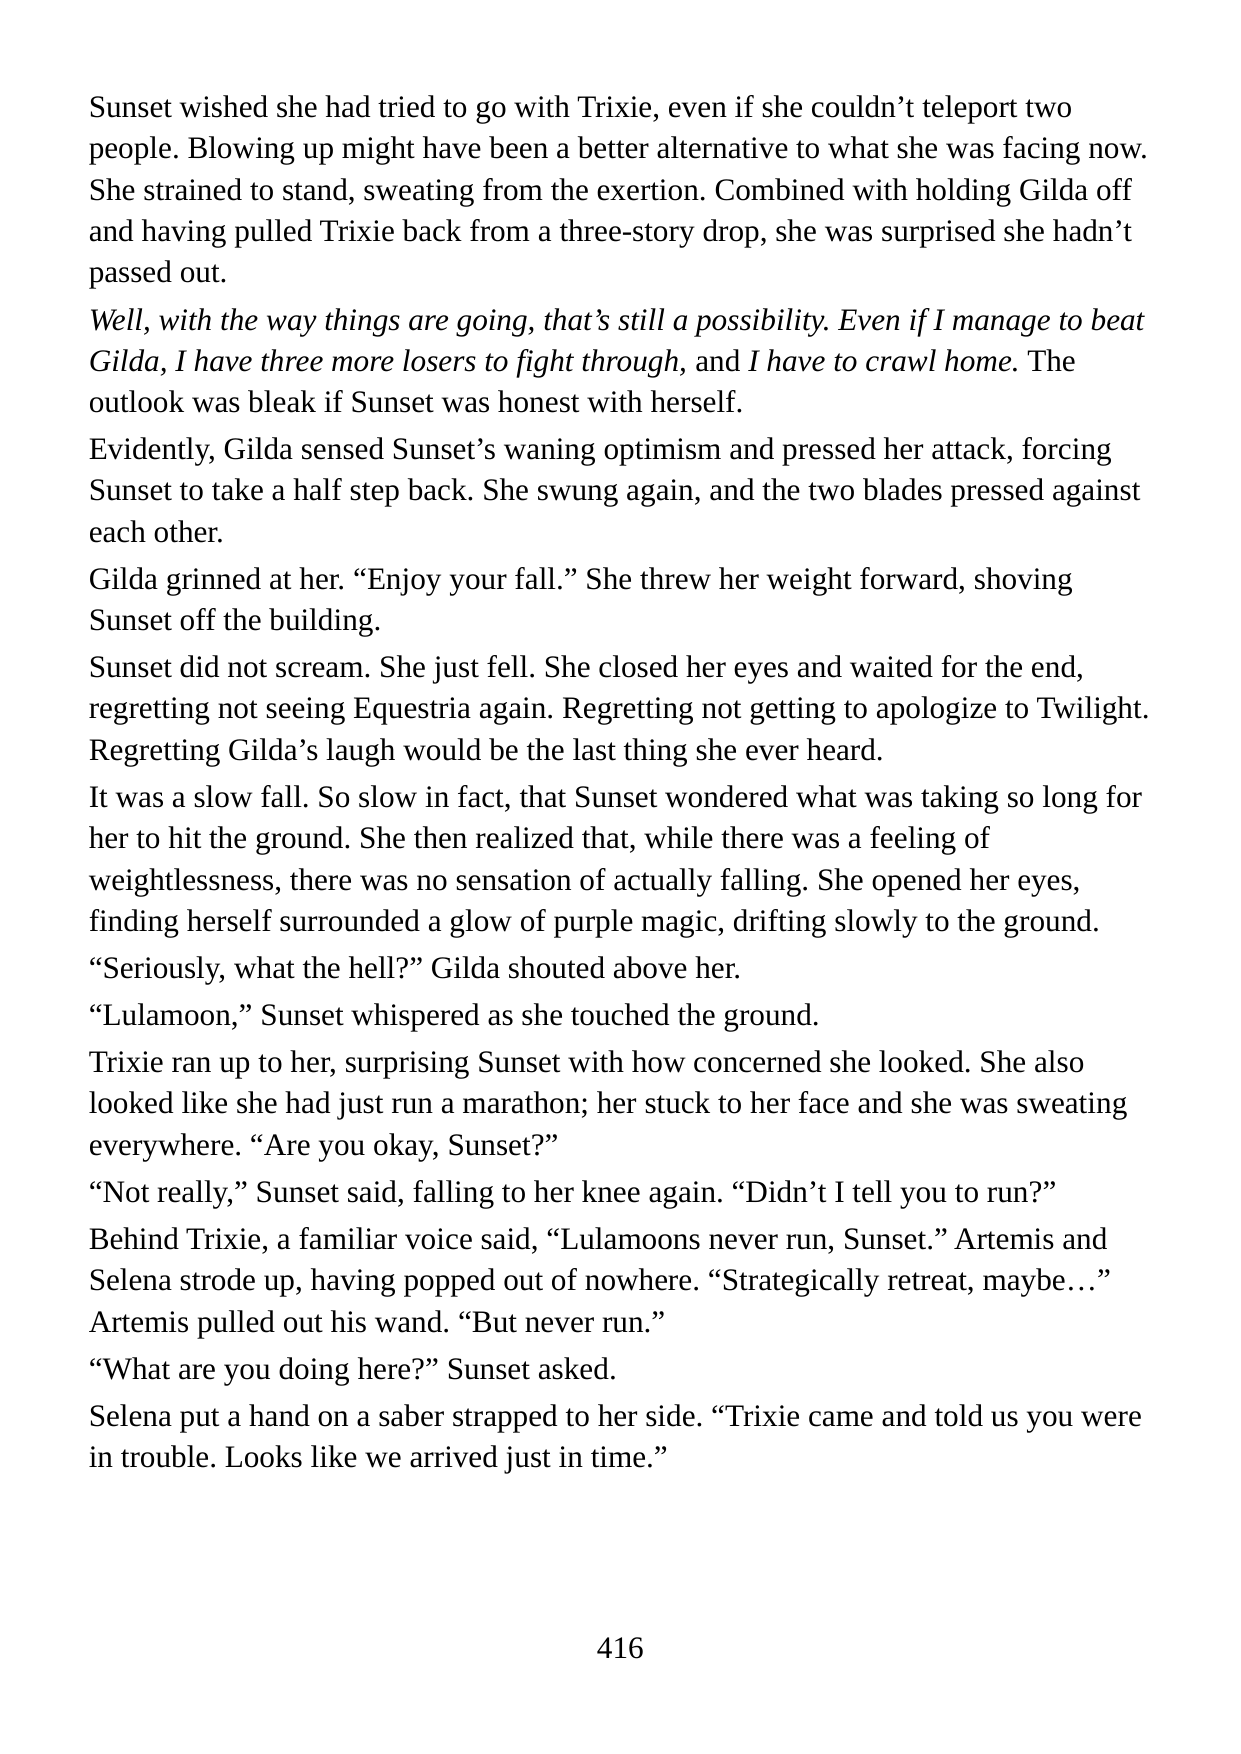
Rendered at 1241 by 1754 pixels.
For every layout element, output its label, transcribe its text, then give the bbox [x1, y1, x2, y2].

text Evidently, Gilda sensed Sunset’s waning optimism and pressed her attack, forcing Sunset to take a half step back. She swung again, and the two blades pressed against each other. [88, 430, 1152, 549]
text “Seriously, what the hell?” Gilda shouted above her. [88, 949, 1152, 985]
text “Lulamoon,” Sunset whispered as she touched the ground. [88, 996, 1152, 1032]
text Gilda grinned at her. “Enjoy your fall.” She threw her weight forward, shoving Sunset off the building. [88, 560, 1152, 637]
text It was a slow fall. So slow in fact, that Sunset wondered what was taking so long for her to hit the ground. She then realized that, while there was a feeling of weightlessness, there was no sensation of actually falling. She opened her eyes, finding herself surrounded a glow of purple magic, drifting slowly to the ground. [88, 778, 1152, 938]
text Well, with the way things are going, that’s still a possibility. Even if I manage to beat Gilda, I have three more losers to fight through, and I have to crawl home. The outlook was bleak if Sunset was honest with herself. [88, 301, 1152, 419]
text Sunset wished she had tried to go with Trixie, even if she couldn’t teleport two people. Blowing up might have been a better alternative to what she was facing now. She strained to stand, sweating from the exertion. Combined with holding Gilda off and having pulled Trixie back from a three-story drop, she was surprised she hadn’t passed out. [88, 88, 1152, 289]
text Trixie ran up to her, surprising Sunset with how concerned she looked. She also looked like she had just run a marathon; her stuck to her face and she was sweating everywhere. “Are you okay, Sunset?” [88, 1043, 1152, 1162]
text Selena put a hand on a saber strapped to her side. “Trixie came and told us you were in trouble. Looks like we arrived just in time.” [88, 1397, 1152, 1474]
text “What are you doing here?” Sunset asked. [88, 1350, 1152, 1386]
text Sunset did not scream. She just fell. She closed her eyes and waited for the end, regretting not seeing Equestria again. Regretting not getting to apologize to Twilight. Regretting Gilda’s laugh would be the last thing she ever heard. [88, 648, 1152, 767]
text “Not really,” Sunset said, falling to her knee again. “Didn’t I tell you to run?” [88, 1173, 1152, 1209]
text Behind Trixie, a familiar voice said, “Lulamoons never run, Sunset.” Artemis and Selena strode up, having popped out of nowhere. “Strategically retreat, maybe…” Artemis pulled out his wand. “But never run.” [88, 1220, 1152, 1339]
